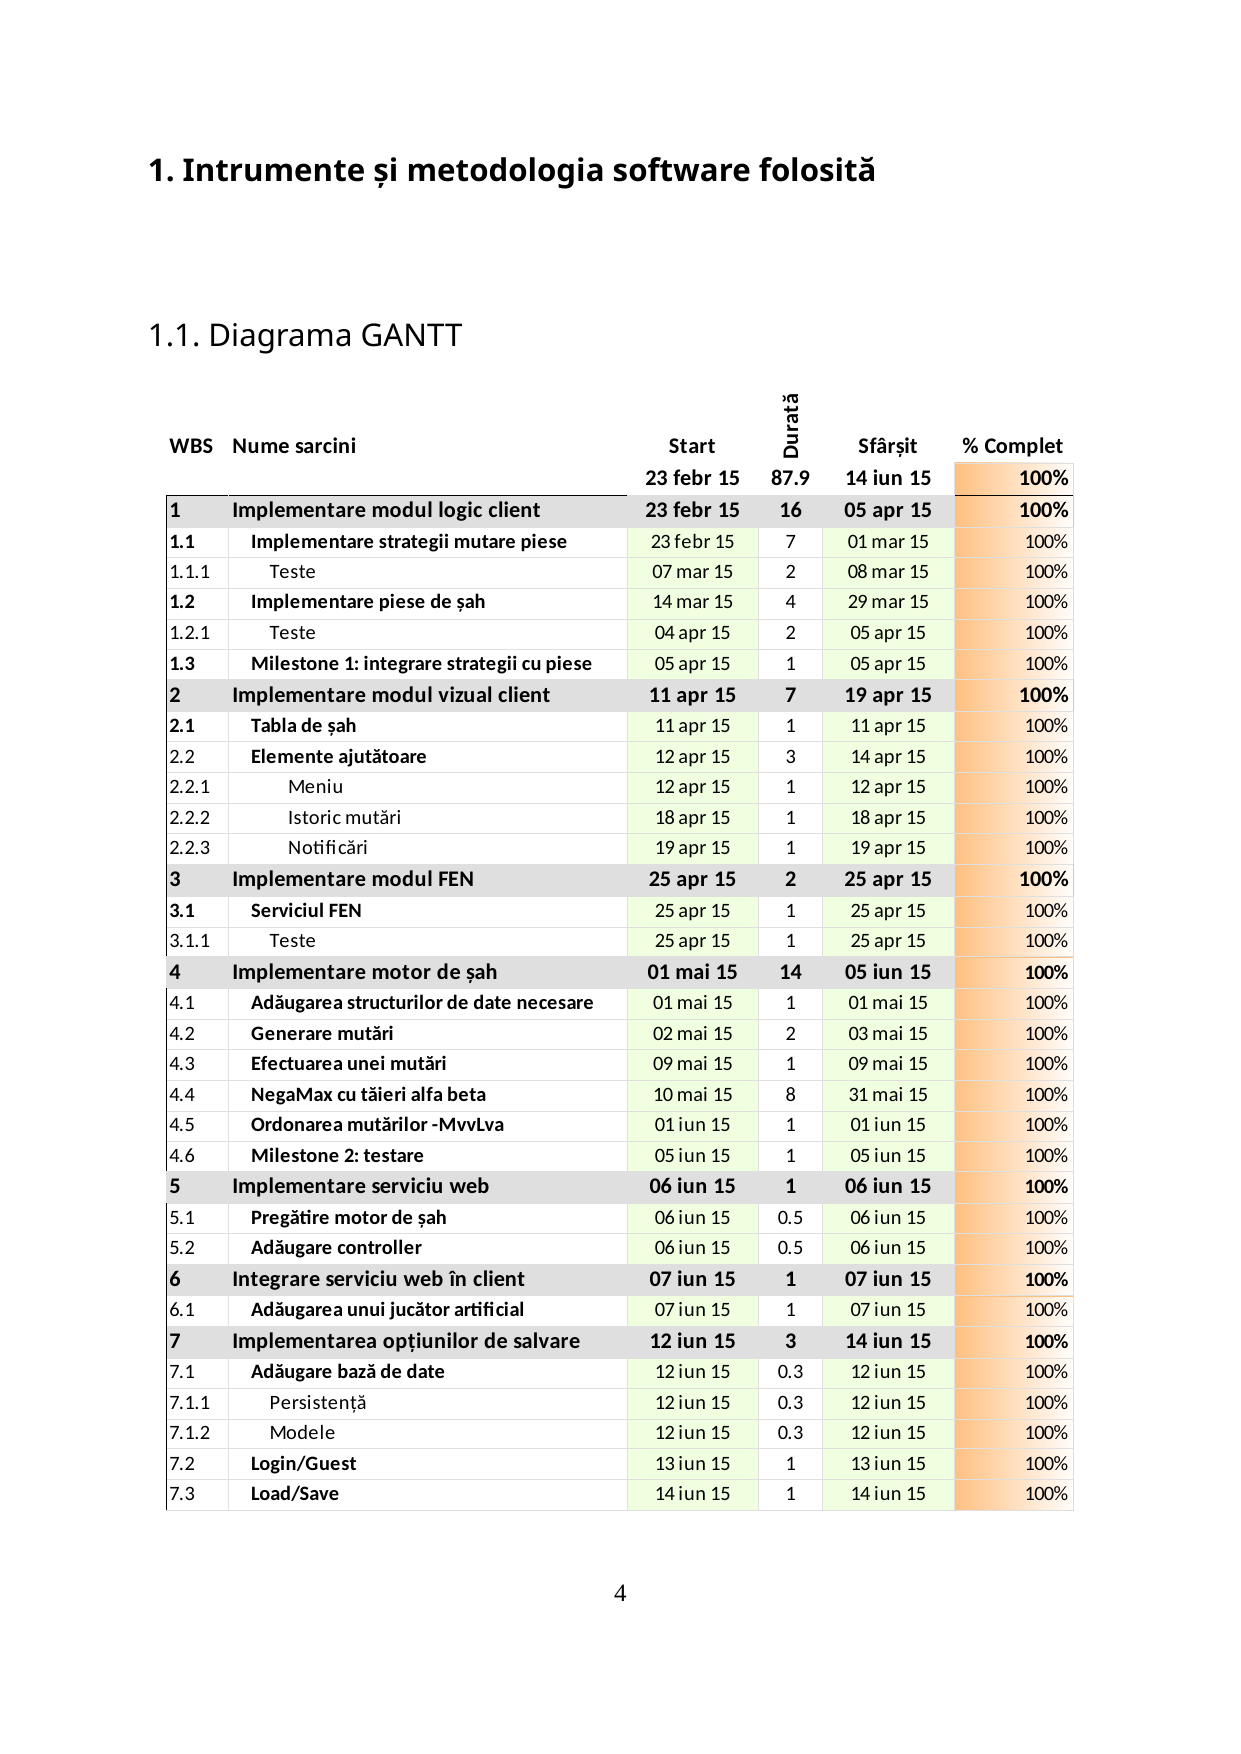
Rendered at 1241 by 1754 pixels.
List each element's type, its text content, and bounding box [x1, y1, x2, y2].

text 1.1. Diagrama GANTT [148, 313, 1093, 356]
